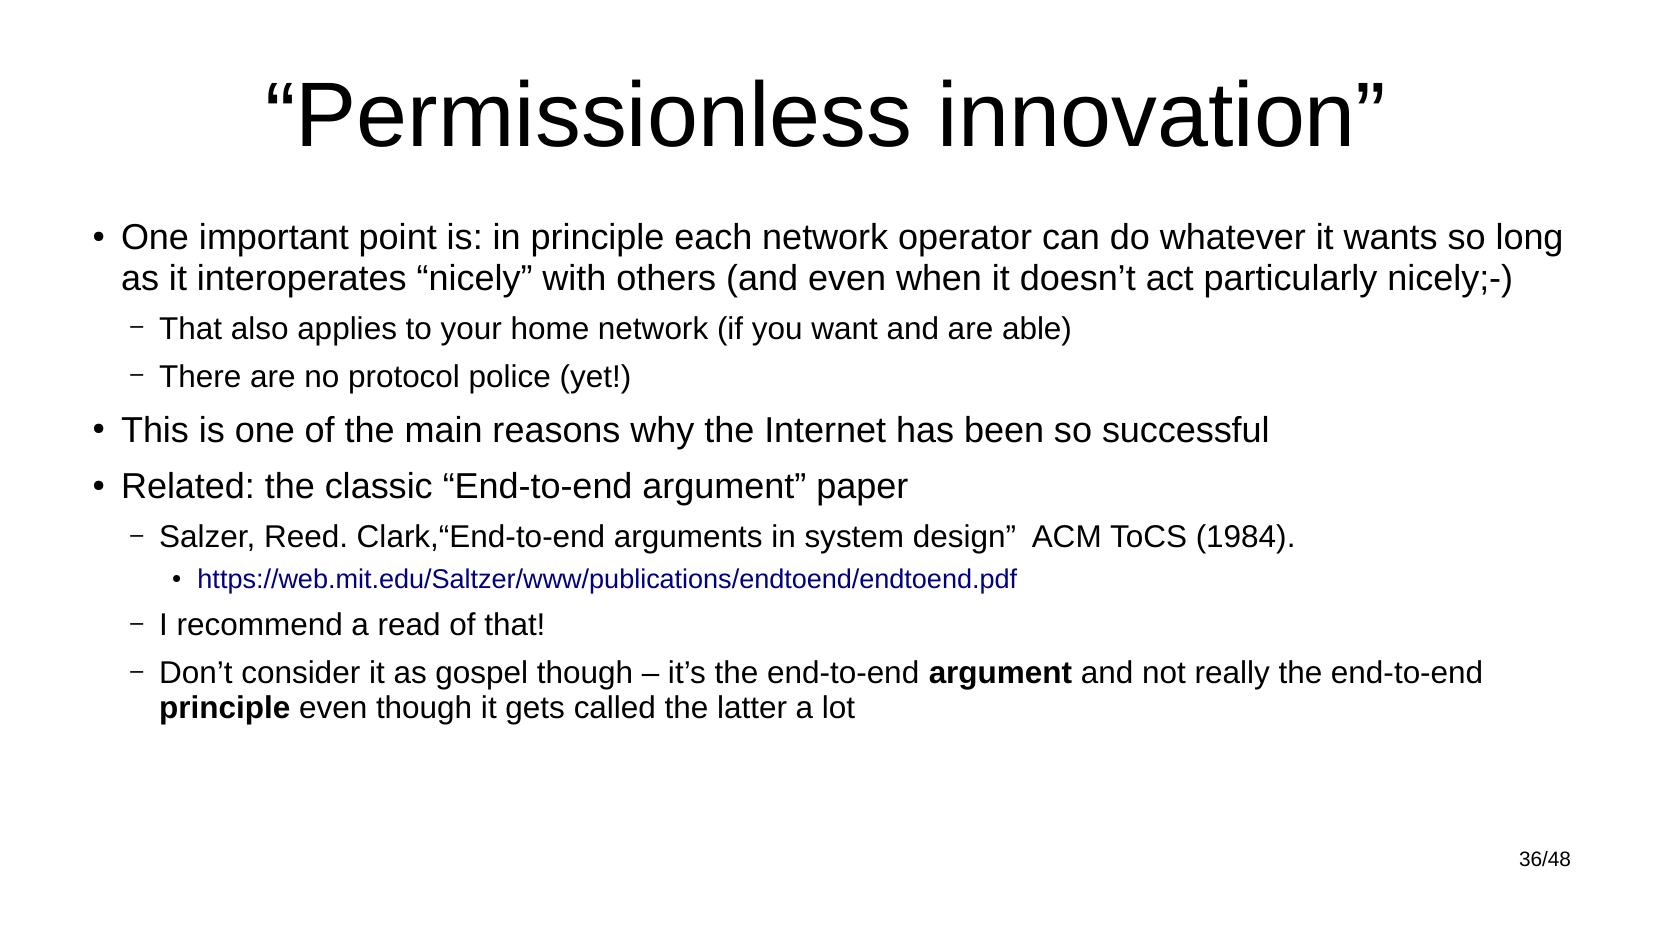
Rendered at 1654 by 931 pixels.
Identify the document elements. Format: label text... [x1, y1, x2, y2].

title “Permissionless innovation” [82, 37, 1571, 193]
list One important point is: in principle each network operator can do whatever it wants so long as it interoperates “nicely” with others (and even when it doesn’t act particularly nicely;-) That also applies to your home network (if you want and are able) There are no protocol police (yet!) This is one of the main reasons why the Internet has been so successful Related: the classic “End-to-end argument” paper Salzer, Reed. Clark,“End-to-end arguments in system design” ACM ToCS (1984). https://web.mit.edu/Saltzer/www/publications/endtoend/endtoend.pdf I recommend a read of that! Don’t consider it as gospel though – it’s the end-to-end argument and not really the end-to-end principle even though it gets called the latter a lot [82, 217, 1571, 758]
